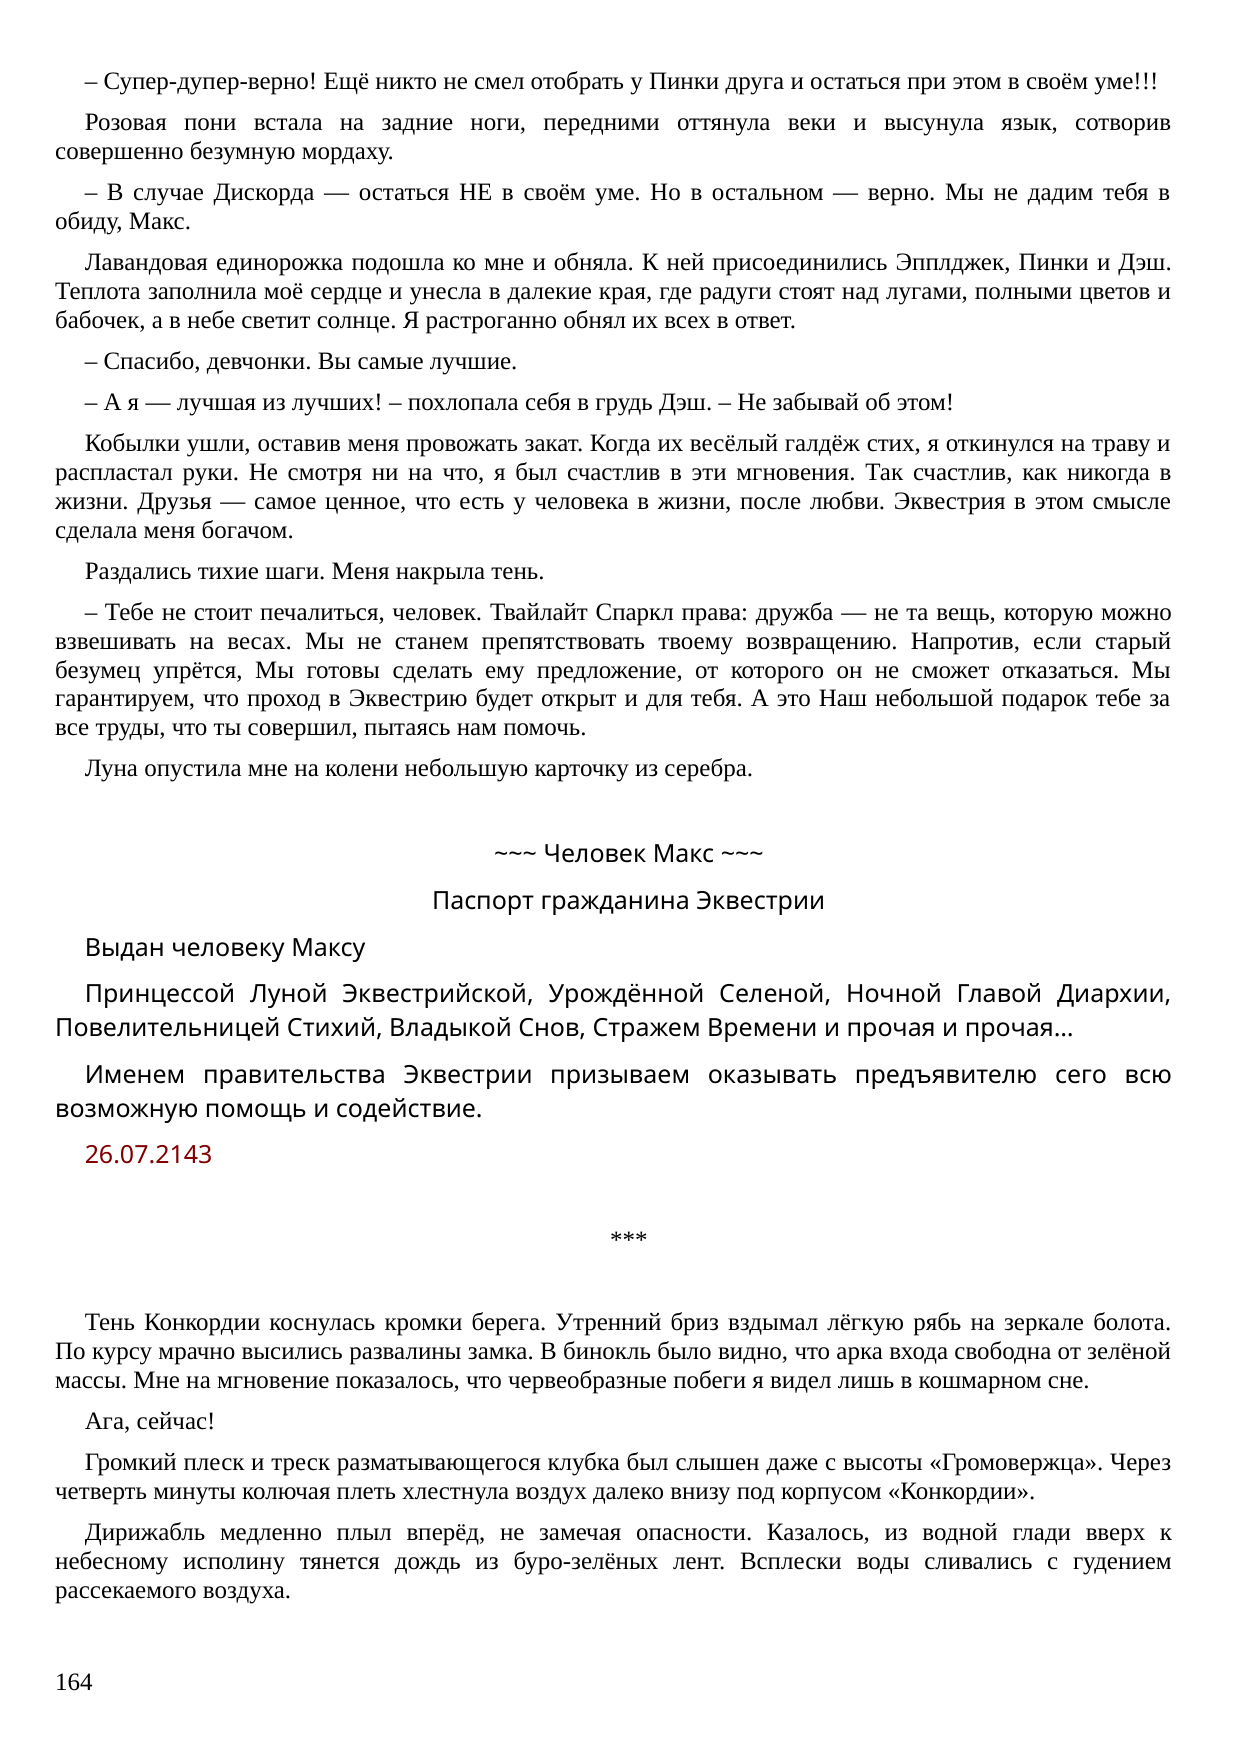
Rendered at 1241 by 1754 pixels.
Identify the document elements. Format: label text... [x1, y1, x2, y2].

text – Супер-дупер-верно! Ещё никто не смел отобрать у Пинки друга и остаться при этом в своём уме!!! [55, 66, 1173, 95]
text 26.07.2143 [55, 1137, 1173, 1171]
text Принцессой Луной Эквестрийской, Урождённой Селеной, Ночной Главой Диархии, Повелительницей Стихий, Владыкой Снов, Стражем Времени и прочая и прочая… [55, 976, 1173, 1044]
text Луна опустила мне на колени небольшую карточку из серебра. [55, 753, 1173, 782]
text ~~~ Человек Макс ~~~ [55, 836, 1173, 870]
text Ага, сейчас! [55, 1406, 1173, 1435]
text Кобылки ушли, оставив меня провожать закат. Когда их весёлый галдёж стих, я откинулся на траву и распластал руки. Не смотря ни на что, я был счастлив в эти мгновения. Так счастлив, как никогда в жизни. Друзья — самое ценное, что есть у человека в жизни, после любви. Эквестрия в этом смысле сделала меня богачом. [55, 428, 1173, 543]
text *** [55, 1225, 1173, 1253]
text Тень Конкордии коснулась кромки берега. Утренний бриз вздымал лёгкую рябь на зеркале болота. По курсу мрачно высились развалины замка. В бинокль было видно, что арка входа свободна от зелёной массы. Мне на мгновение показалось, что червеобразные побеги я видел лишь в кошмарном сне. [55, 1307, 1173, 1393]
text Лавандовая единорожка подошла ко мне и обняла. К ней присоединились Эпплджек, Пинки и Дэш. Теплота заполнила моё сердце и унесла в далекие края, где радуги стоят над лугами, полными цветов и бабочек, а в небе светит солнце. Я растроганно обнял их всех в ответ. [55, 247, 1173, 333]
text – В случае Дискорда — остаться НЕ в своём уме. Но в остальном — верно. Мы не дадим тебя в обиду, Макс. [55, 177, 1173, 235]
text Громкий плеск и треск разматывающегося клубка был слышен даже с высоты «Громовержца». Через четверть минуты колючая плеть хлестнула воздух далеко внизу под корпусом «Конкордии». [55, 1447, 1173, 1505]
text Выдан человеку Максу [55, 929, 1173, 963]
text – Спасибо, девчонки. Вы самые лучшие. [55, 346, 1173, 375]
text – Тебе не стоит печалиться, человек. Твайлайт Спаркл права: дружба — не та вещь, которую можно взвешивать на весах. Мы не станем препятствовать твоему возвращению. Напротив, если старый безумец упрётся, Мы готовы сделать ему предложение, от которого он не сможет отказаться. Мы гарантируем, что проход в Эквестрию будет открыт и для тебя. А это Наш небольшой подарок тебе за все труды, что ты совершил, пытаясь нам помочь. [55, 597, 1173, 741]
text Раздались тихие шаги. Меня накрыла тень. [55, 556, 1173, 585]
text – А я — лучшая из лучших! – похлопала себя в грудь Дэш. – Не забывай об этом! [55, 387, 1173, 416]
text Дирижабль медленно плыл вперёд, не замечая опасности. Казалось, из водной глади вверх к небесному исполину тянется дождь из буро-зелёных лент. Всплески воды сливались с гудением рассекаемого воздуха. [55, 1517, 1173, 1603]
text Именем правительства Эквестрии призываем оказывать предъявителю сего всю возможную помощь и содействие. [55, 1056, 1173, 1124]
text Розовая пони встала на задние ноги, передними оттянула веки и высунула язык, сотворив совершенно безумную мордаху. [55, 107, 1173, 165]
text Паспорт гражданина Эквестрии [55, 883, 1173, 917]
